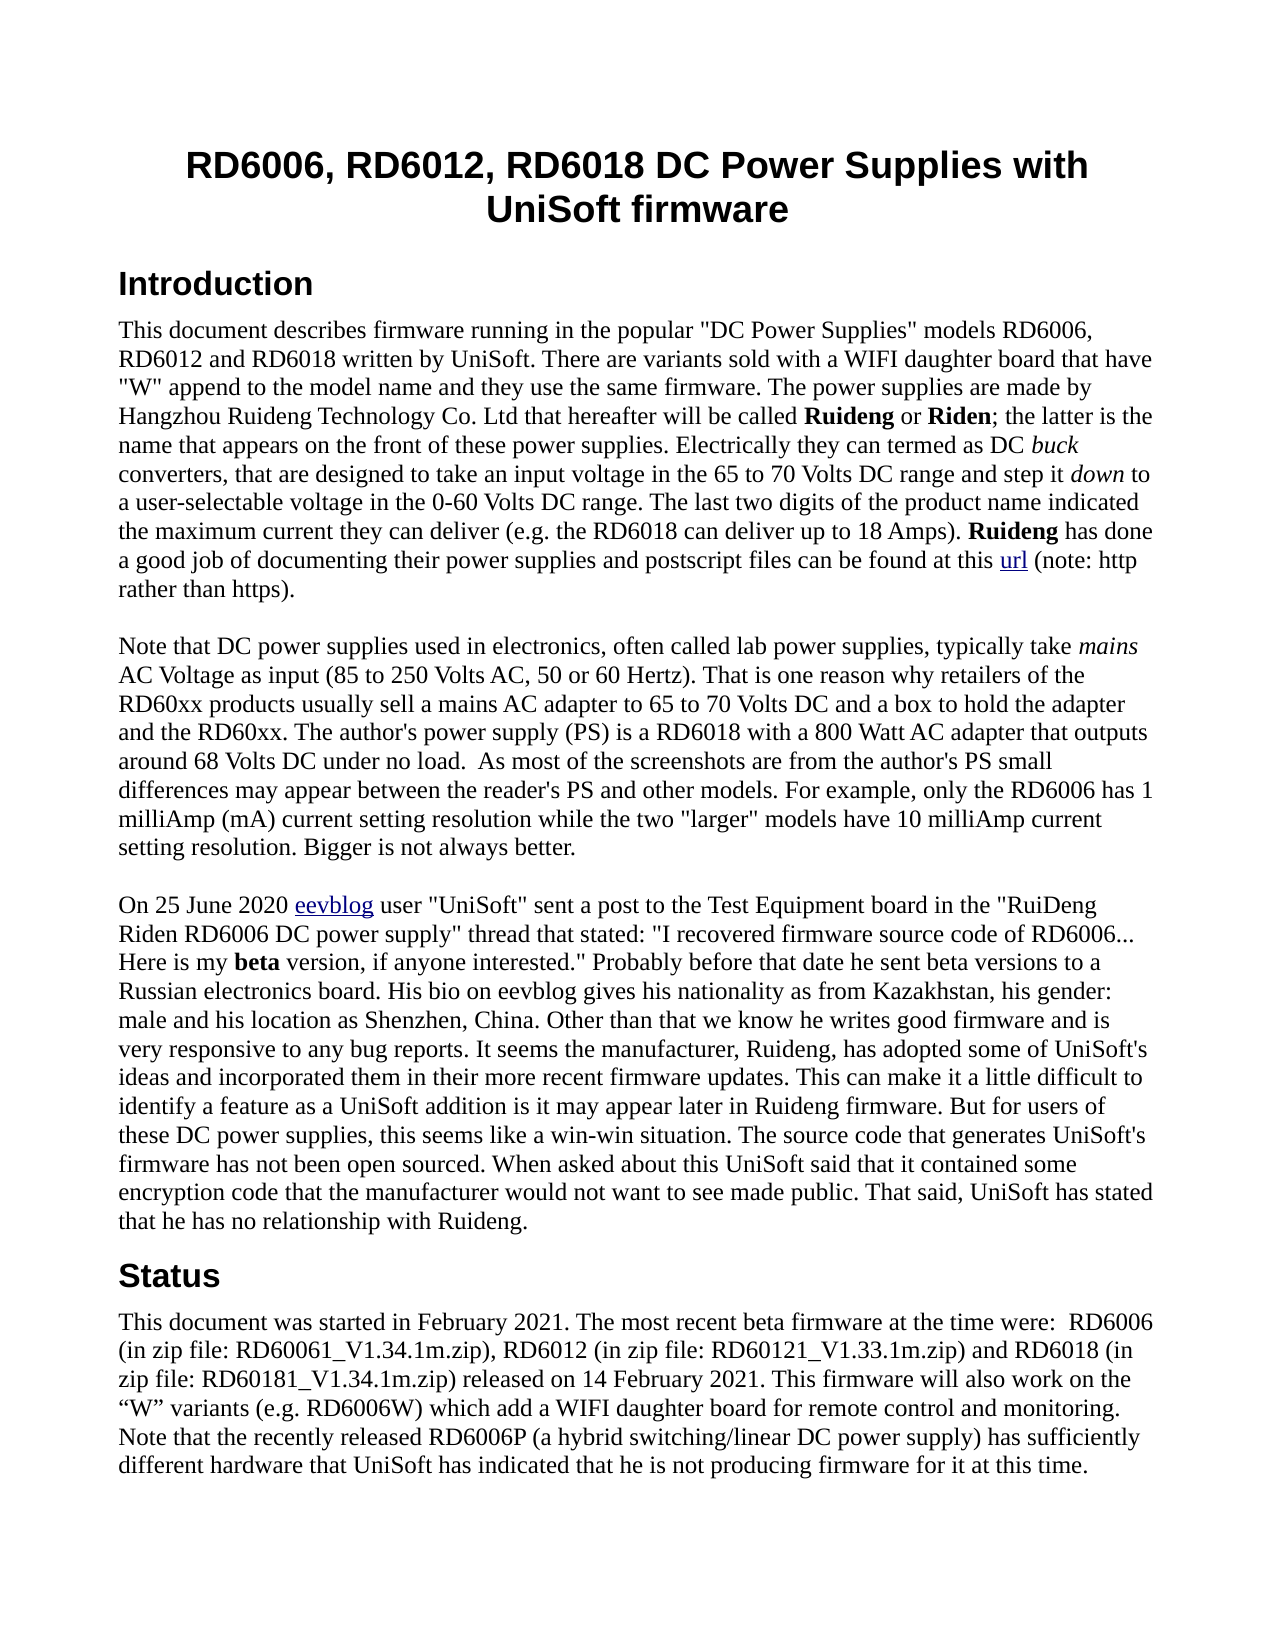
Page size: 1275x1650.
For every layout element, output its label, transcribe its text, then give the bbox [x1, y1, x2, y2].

text On 25 June 2020 eevblog user "UniSoft" sent a post to the Test Equipment board in the "RuiDeng Riden RD6006 DC power supply" thread that stated: "I recovered firmware source code of RD6006... Here is my beta version, if anyone interested." Probably before that date he sent beta versions to a Russian electronics board. His bio on eevblog gives his nationality as from Kazakhstan, his gender: male and his location as Shenzhen, China. Other than that we know he writes good firmware and is very responsive to any bug reports. It seems the manufacturer, Ruideng, has adopted some of UniSoft's ideas and incorporated them in their more recent firmware updates. This can make it a little difficult to identify a feature as a UniSoft addition is it may appear later in Ruideng firmware. But for users of these DC power supplies, this seems like a win-win situation. The source code that generates UniSoft's firmware has not been open sourced. When asked about this UniSoft said that it contained some encryption code that the manufacturer would not want to see made public. That said, UniSoft has stated that he has no relationship with Ruideng. [118, 890, 1157, 1235]
text This document describes firmware running in the popular "DC Power Supplies" models RD6006, RD6012 and RD6018 written by UniSoft. There are variants sold with a WIFI daughter board that have "W" append to the model name and they use the same firmware. The power supplies are made by Hangzhou Ruideng Technology Co. Ltd that hereafter will be called Ruideng or Riden; the latter is the name that appears on the front of these power supplies. Electrically they can termed as DC buck converters, that are designed to take an input voltage in the 65 to 70 Volts DC range and step it down to a user-selectable voltage in the 0-60 Volts DC range. The last two digits of the product name indicated the maximum current they can deliver (e.g. the RD6018 can deliver up to 18 Amps). Ruideng has done a good job of documenting their power supplies and postscript files can be found at this url (note: http rather than https). [118, 315, 1157, 602]
text This document was started in February 2021. The most recent beta firmware at the time were: RD6006 (in zip file: RD60061_V1.34.1m.zip), RD6012 (in zip file: RD60121_V1.33.1m.zip) and RD6018 (in zip file: RD60181_V1.34.1m.zip) released on 14 February 2021. This firmware will also work on the “W” variants (e.g. RD6006W) which add a WIFI daughter board for remote control and monitoring. Note that the recently released RD6006P (a hybrid switching/linear DC power supply) has sufficiently different hardware that UniSoft has indicated that he is not producing firmware for it at this time. [118, 1307, 1157, 1479]
subtitle Introduction [118, 264, 1157, 302]
subtitle Status [118, 1256, 1157, 1294]
subtitle RD6006, RD6012, RD6018 DC Power Supplies with UniSoft firmware [118, 143, 1157, 230]
text Note that DC power supplies used in electronics, often called lab power supplies, typically take mains AC Voltage as input (85 to 250 Volts AC, 50 or 60 Hertz). That is one reason why retailers of the RD60xx products usually sell a mains AC adapter to 65 to 70 Volts DC and a box to hold the adapter and the RD60xx. The author's power supply (PS) is a RD6018 with a 800 Watt AC adapter that outputs around 68 Volts DC under no load. As most of the screenshots are from the author's PS small differences may appear between the reader's PS and other models. For example, only the RD6006 has 1 milliAmp (mA) current setting resolution while the two "larger" models have 10 milliAmp current setting resolution. Bigger is not always better. [118, 631, 1157, 861]
